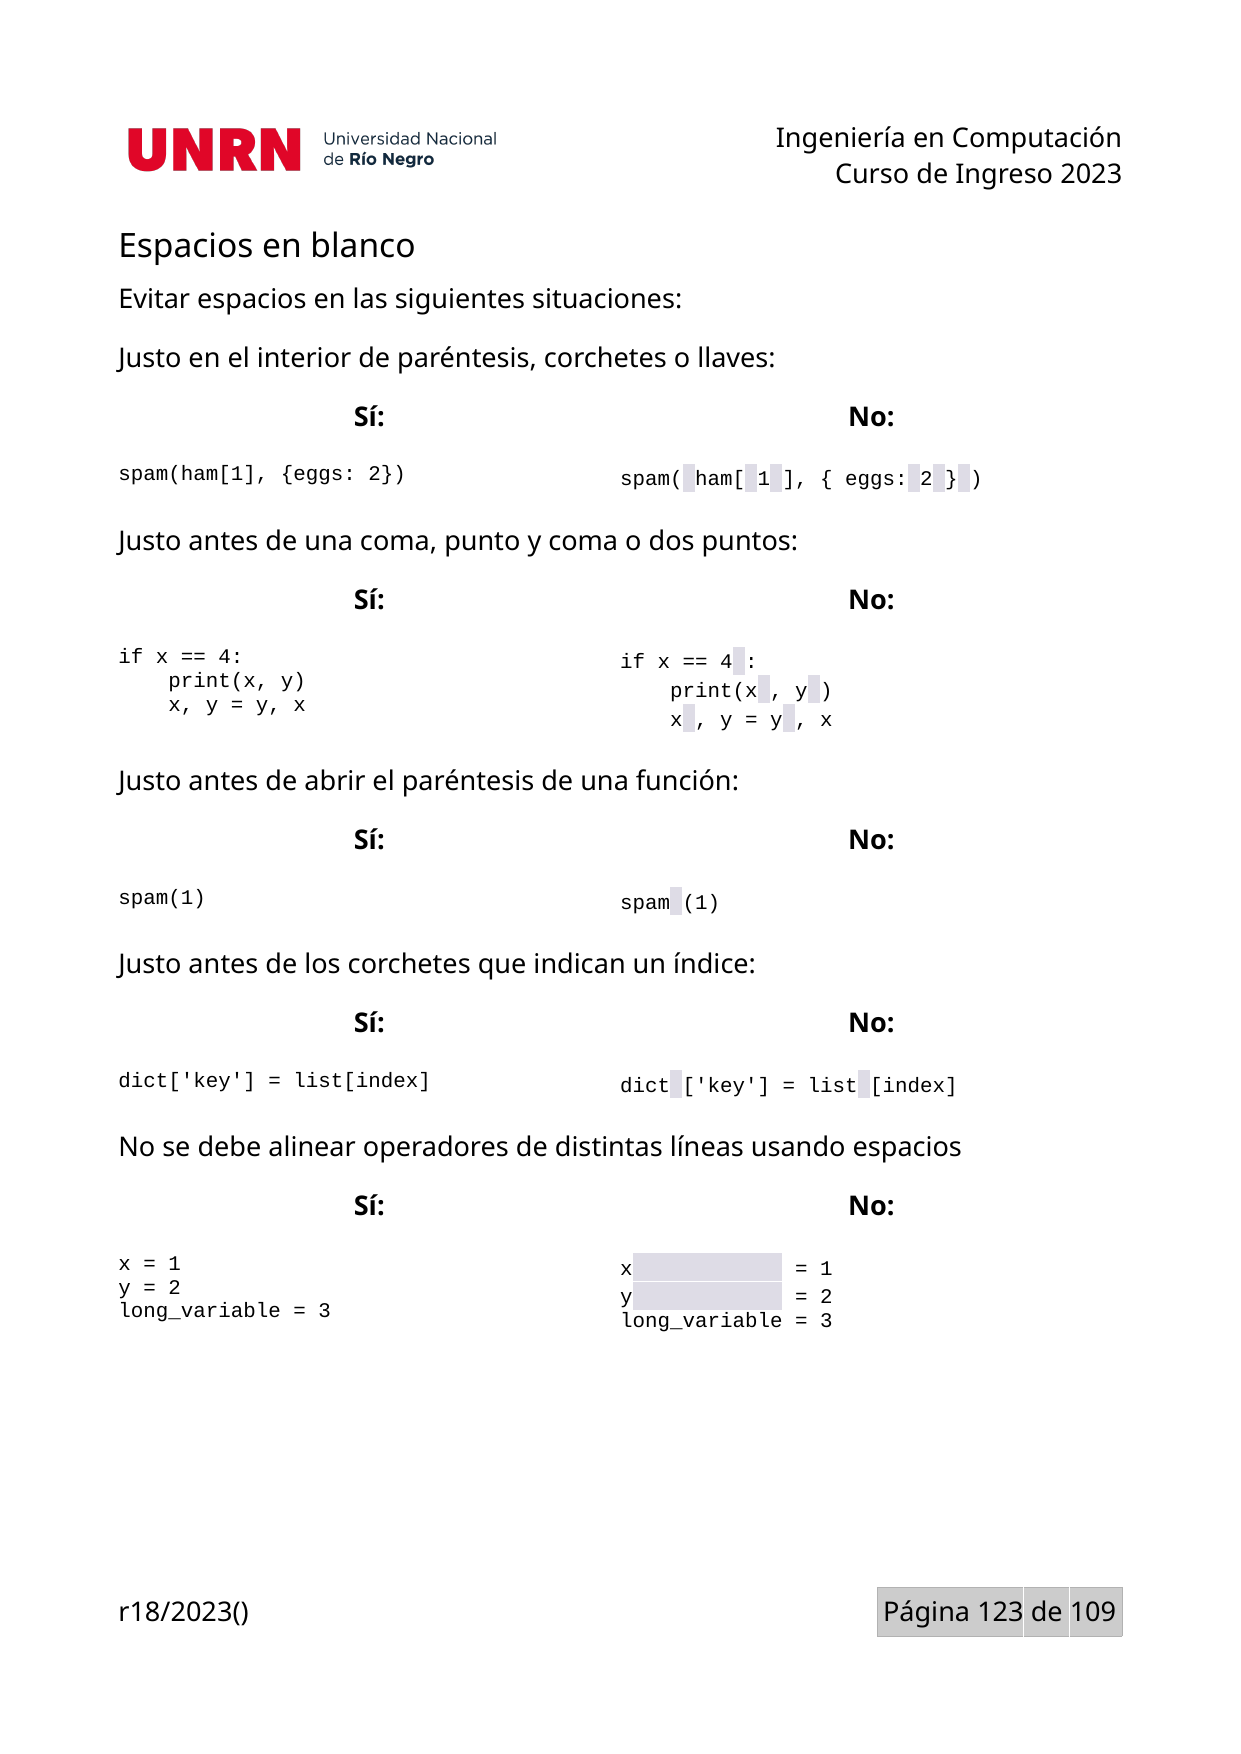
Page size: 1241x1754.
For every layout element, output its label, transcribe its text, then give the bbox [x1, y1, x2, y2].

text Justo antes de una coma, punto y coma o dos puntos: [118, 521, 1122, 558]
table_cell if x == 4: print(x, y) x, y = y, x [118, 617, 620, 762]
table_cell spam(ham[1], {eggs: 2}) [118, 434, 620, 521]
table_header No: [620, 1004, 1122, 1040]
text No se debe alinear operadores de distintas líneas usando espacios [118, 1128, 1122, 1165]
table_header Sí: [118, 397, 620, 434]
table_header No: [620, 397, 1122, 434]
table_cell dict['key'] = list[index] [118, 1040, 620, 1128]
table_cell if x == 4 : print(x , y ) x , y = y , x [620, 617, 1122, 762]
text Justo en el interior de paréntesis, corchetes o llaves: [118, 338, 1122, 375]
table_header Sí: [118, 1187, 620, 1223]
table_cell spam (1) [620, 857, 1122, 945]
table_cell spam(1) [118, 857, 620, 945]
table_header No: [620, 580, 1122, 617]
table_cell spam( ham[ 1 ], { eggs: 2 } ) [620, 434, 1122, 521]
table_header No: [620, 1187, 1122, 1223]
picture [118, 118, 505, 180]
table_header Sí: [118, 1004, 620, 1040]
text Justo antes de los corchetes que indican un índice: [118, 945, 1122, 982]
text Justo antes de abrir el paréntesis de una función: [118, 762, 1122, 798]
table_cell dict ['key'] = list [index] [620, 1040, 1122, 1128]
table_cell x = 1 y = 2 long_variable = 3 [118, 1224, 620, 1363]
text Evitar espacios en las siguientes situaciones: [118, 279, 1122, 316]
subtitle Espacios en blanco [118, 221, 1122, 267]
table_header Sí: [118, 580, 620, 617]
table_header No: [620, 820, 1122, 857]
table_header Sí: [118, 820, 620, 857]
table_cell x = 1 y = 2 long_variable = 3 [620, 1224, 1122, 1363]
